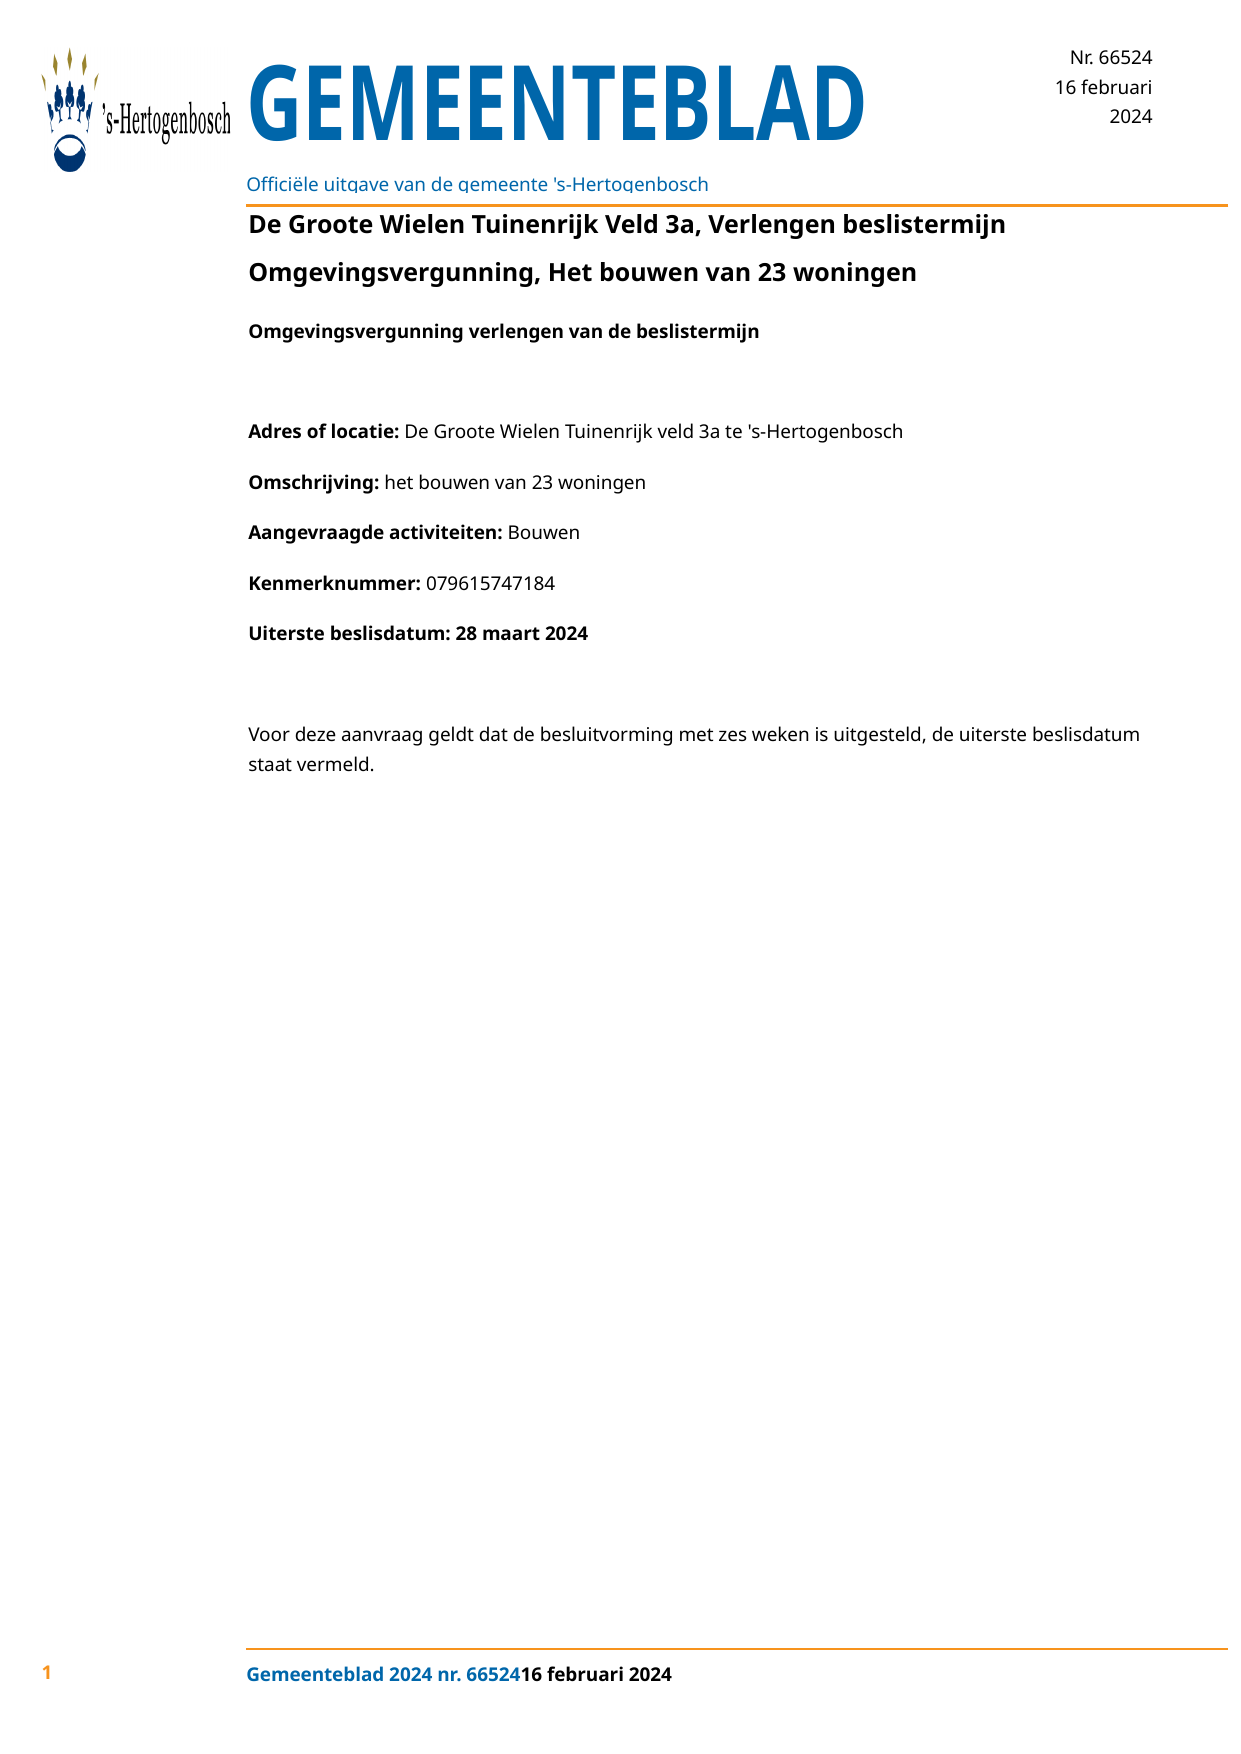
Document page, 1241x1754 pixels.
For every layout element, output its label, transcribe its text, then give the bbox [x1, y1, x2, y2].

text Omgevingsvergunning verlengen van de beslistermijn [248, 318, 1152, 344]
text De Groote Wielen Tuinenrijk Veld 3a, Verlengen beslistermijn Omgevingsvergunning, Het bouwen van 23 woningen [248, 207, 1152, 288]
text Kenmerknummer: 079615747184 [248, 570, 1152, 596]
text Omschrijving: het bouwen van 23 woningen [248, 469, 1152, 495]
text Voor deze aanvraag geldt dat de besluitvorming met zes weken is uitgesteld, de uiterste beslisdatum staat vermeld. [248, 721, 1152, 777]
text Adres of locatie: De Groote Wielen Tuinenrijk veld 3a te 's-Hertogenbosch [248, 419, 1152, 444]
text Aangevraagde activiteiten: Bouwen [248, 519, 1152, 545]
text Uiterste beslisdatum: 28 maart 2024 [248, 620, 1152, 646]
picture [41, 47, 231, 172]
